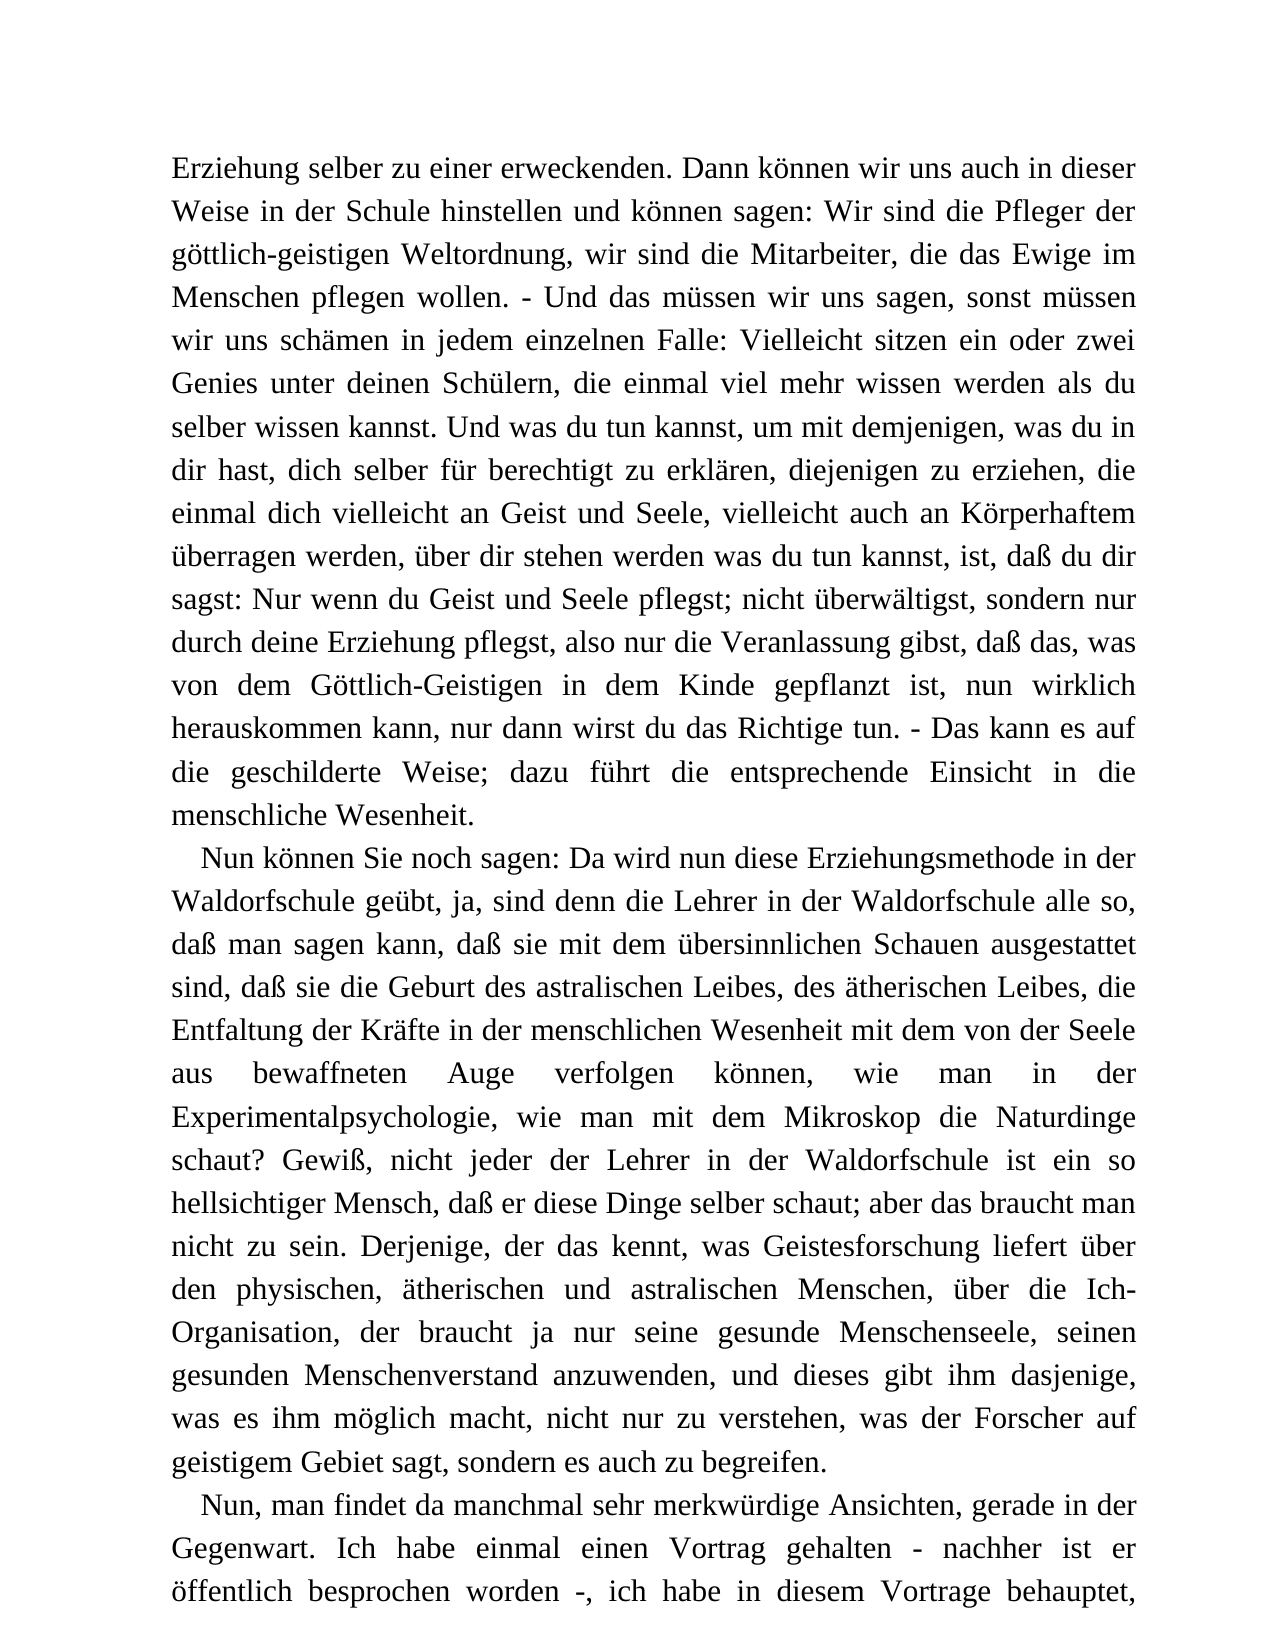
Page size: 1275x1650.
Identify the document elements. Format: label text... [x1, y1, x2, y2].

text Nun können Sie noch sagen: Da wird nun diese Erziehungsmethode in der Waldorfschule geübt, ja, sind denn die Lehrer in der Waldorfschule alle so, daß man sagen kann, daß sie mit dem übersinnlichen Schauen ausgestattet sind, daß sie die Geburt des astralischen Leibes, des ätherischen Leibes, die Entfaltung der Kräfte in der menschlichen Wesenheit mit dem von der Seele aus bewaffneten Auge verfolgen können, wie man in der Experimentalpsychologie, wie man mit dem Mikroskop die Naturdinge schaut? Gewiß, nicht jeder der Lehrer in der Waldorfschule ist ein so hellsichtiger Mensch, daß er diese Dinge selber schaut; aber das braucht man nicht zu sein. Derjenige, der das kennt, was Geistesforschung liefert über den physischen, ätherischen und astralischen Menschen, über die Ich-Organisation, der braucht ja nur seine gesunde Menschenseele, seinen gesunden Menschenverstand anzuwenden, und dieses gibt ihm dasjenige, was es ihm möglich macht, nicht nur zu verstehen, was der Forscher auf geistigem Gebiet sagt, sondern es auch zu begreifen. [171, 839, 1137, 1479]
text Nun, man findet da manchmal sehr merkwürdige Ansichten, gerade in der Gegenwart. Ich habe einmal einen Vortrag gehalten - nachher ist er öffentlich besprochen worden -, ich habe in diesem Vortrage behauptet, [171, 1486, 1137, 1608]
text Erziehung selber zu einer erweckenden. Dann können wir uns auch in dieser Weise in der Schule hinstellen und können sagen: Wir sind die Pfleger der göttlich-geistigen Weltordnung, wir sind die Mitarbeiter, die das Ewige im Menschen pflegen wollen. - Und das müssen wir uns sagen, sonst müssen wir uns schämen in jedem einzelnen Falle: Vielleicht sitzen ein oder zwei Genies unter deinen Schülern, die einmal viel mehr wissen werden als du selber wissen kannst. Und was du tun kannst, um mit demjenigen, was du in dir hast, dich selber für berechtigt zu erklären, diejenigen zu erziehen, die einmal dich vielleicht an Geist und Seele, vielleicht auch an Körperhaftem überragen werden, über dir stehen werden was du tun kannst, ist, daß du dir sagst: Nur wenn du Geist und Seele pflegst; nicht überwältigst, sondern nur durch deine Erziehung pflegst, also nur die Veranlassung gibst, daß das, was von dem Göttlich-Geistigen in dem Kinde gepflanzt ist, nun wirklich herauskommen kann, nur dann wirst du das Richtige tun. - Das kann es auf die geschilderte Weise; dazu führt die entsprechende Einsicht in die menschliche Wesenheit. [171, 149, 1137, 832]
